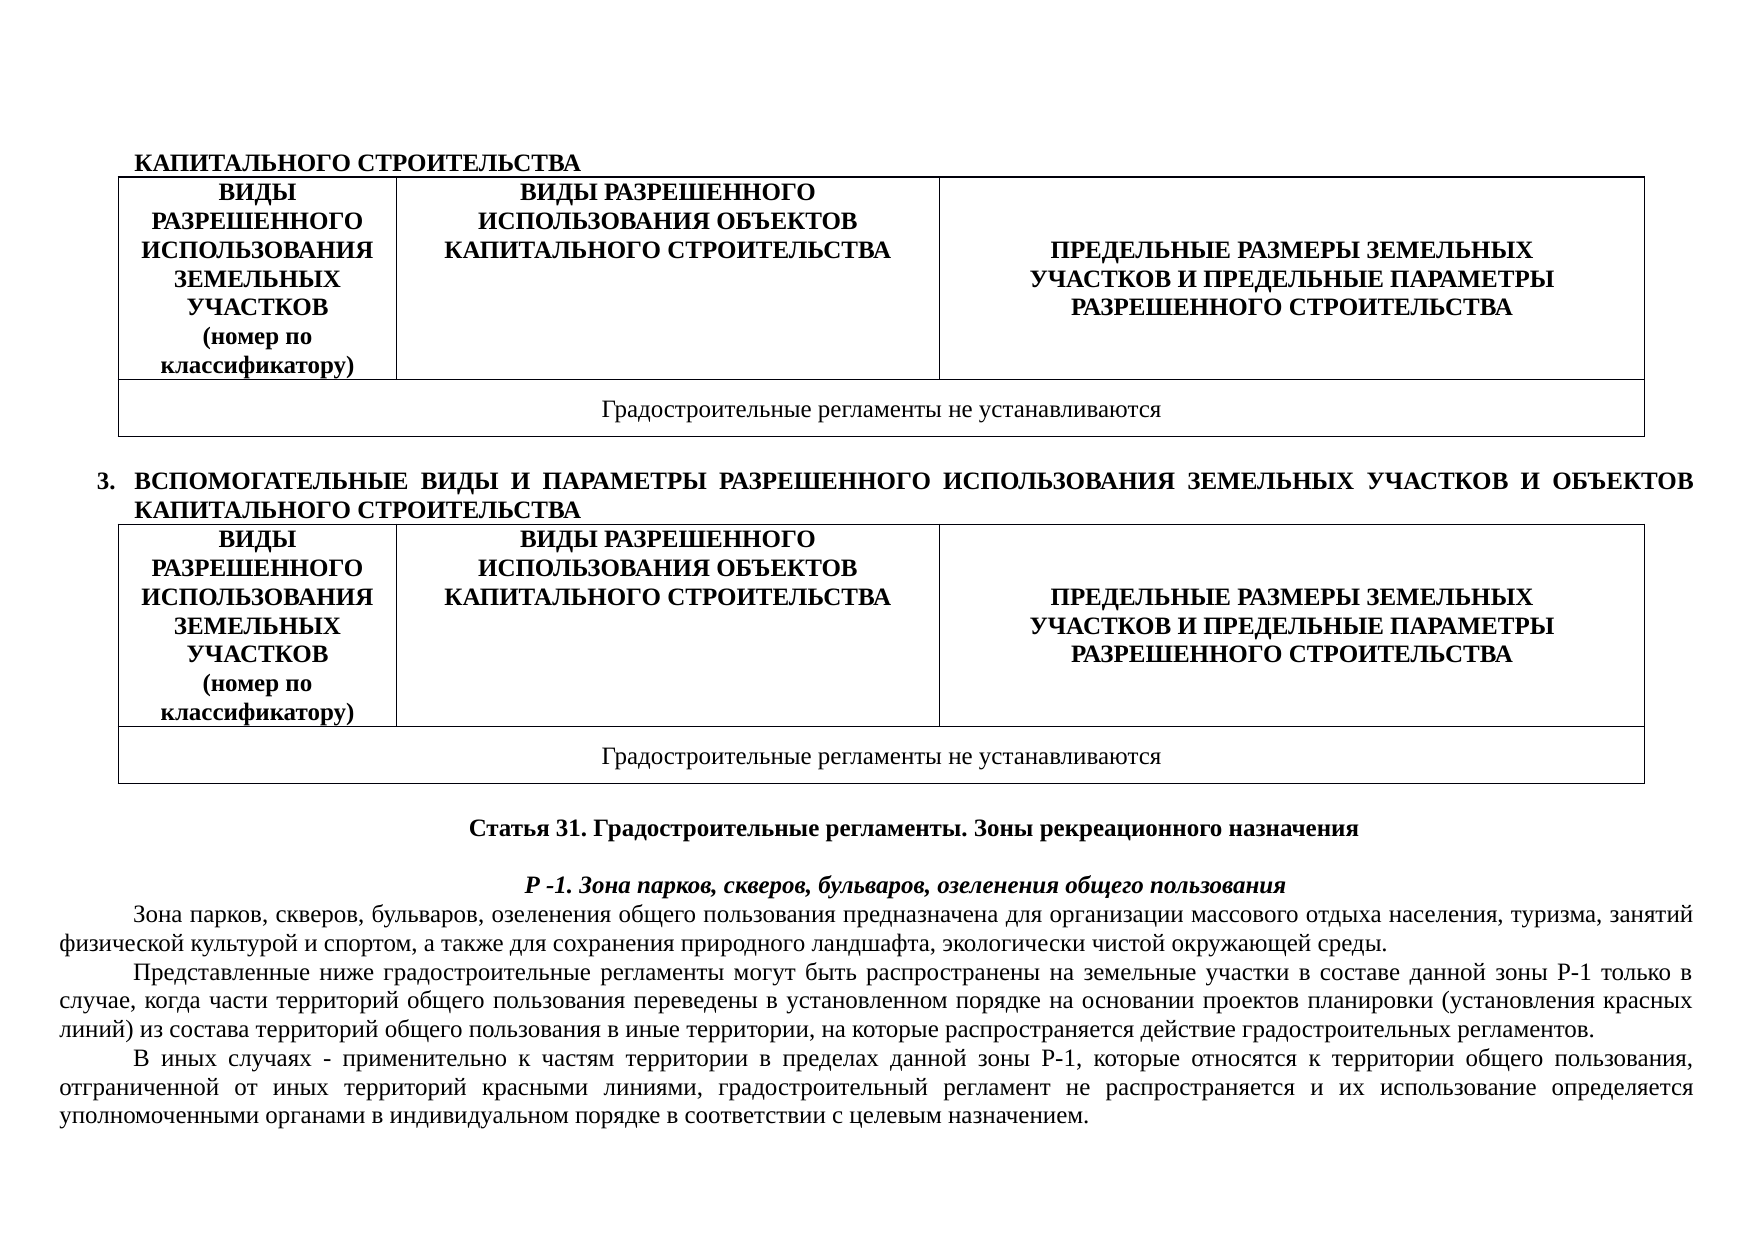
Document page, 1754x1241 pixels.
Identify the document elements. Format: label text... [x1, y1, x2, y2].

table_header ВИДЫ РАЗРЕШЕННОГО ИСПОЛЬЗОВАНИЯ ОБЪЕКТОВ КАПИТАЛЬНОГО СТРОИТЕЛЬСТВА [397, 178, 939, 379]
text В иных случаях - применительно к частям территории в пределах данной зоны Р-1, которые относятся к территории общего пользования, отграниченной от иных территорий красными линиями, градостроительный регламент не распространяется и их использование определяется уполномоченными органами в индивидуальном порядке в соответствии с целевым назначением. [59, 1043, 1695, 1129]
text Зона парков, скверов, бульваров, озеленения общего пользования предназначена для организации массового отдыха населения, туризма, занятий физической культурой и спортом, а также для сохранения природного ландшафта, экологически чистой окружающей среды. [59, 899, 1695, 957]
table_cell Градостроительные регламенты не устанавливаются [119, 727, 1644, 783]
table_header ВИДЫ РАЗРЕШЕННОГО ИСПОЛЬЗОВАНИЯ ЗЕМЕЛЬНЫХ УЧАСТКОВ (номер по классификатору) [119, 178, 396, 379]
table_header ПРЕДЕЛЬНЫЕ РАЗМЕРЫ ЗЕМЕЛЬНЫХ УЧАСТКОВ И ПРЕДЕЛЬНЫЕ ПАРАМЕТРЫ РАЗРЕШЕННОГО СТРОИТЕЛЬСТВА [940, 525, 1644, 726]
text Представленные ниже градостроительные регламенты могут быть распространены на земельные участки в составе данной зоны Р-1 только в случае, когда части территорий общего пользования переведены в установленном порядке на основании проектов планировки (установления красных линий) из состава территорий общего пользования в иные территории, на которые распространяется действие градостроительных регламентов. [59, 957, 1695, 1043]
table_cell Градостроительные регламенты не устанавливаются [119, 380, 1644, 436]
subtitle Р -1. Зона парков, скверов, бульваров, озеленения общего пользования [59, 871, 1695, 899]
subtitle Статья 31. Градостроительные регламенты. Зоны рекреационного назначения [59, 813, 1695, 842]
table_header ВИДЫ РАЗРЕШЕННОГО ИСПОЛЬЗОВАНИЯ ОБЪЕКТОВ КАПИТАЛЬНОГО СТРОИТЕЛЬСТВА [397, 525, 939, 726]
list КАПИТАЛЬНОГО СТРОИТЕЛЬСТВА [97, 148, 1695, 176]
table_header ПРЕДЕЛЬНЫЕ РАЗМЕРЫ ЗЕМЕЛЬНЫХ УЧАСТКОВ И ПРЕДЕЛЬНЫЕ ПАРАМЕТРЫ РАЗРЕШЕННОГО СТРОИТЕЛЬСТВА [940, 178, 1644, 379]
list ВСПОМОГАТЕЛЬНЫЕ ВИДЫ И ПАРАМЕТРЫ РАЗРЕШЕННОГО ИСПОЛЬЗОВАНИЯ ЗЕМЕЛЬНЫХ УЧАСТКОВ И ОБЪЕКТОВ КАПИТАЛЬНОГО СТРОИТЕЛЬСТВА [97, 466, 1695, 523]
table_header ВИДЫ РАЗРЕШЕННОГО ИСПОЛЬЗОВАНИЯ ЗЕМЕЛЬНЫХ УЧАСТКОВ (номер по классификатору) [119, 525, 396, 726]
